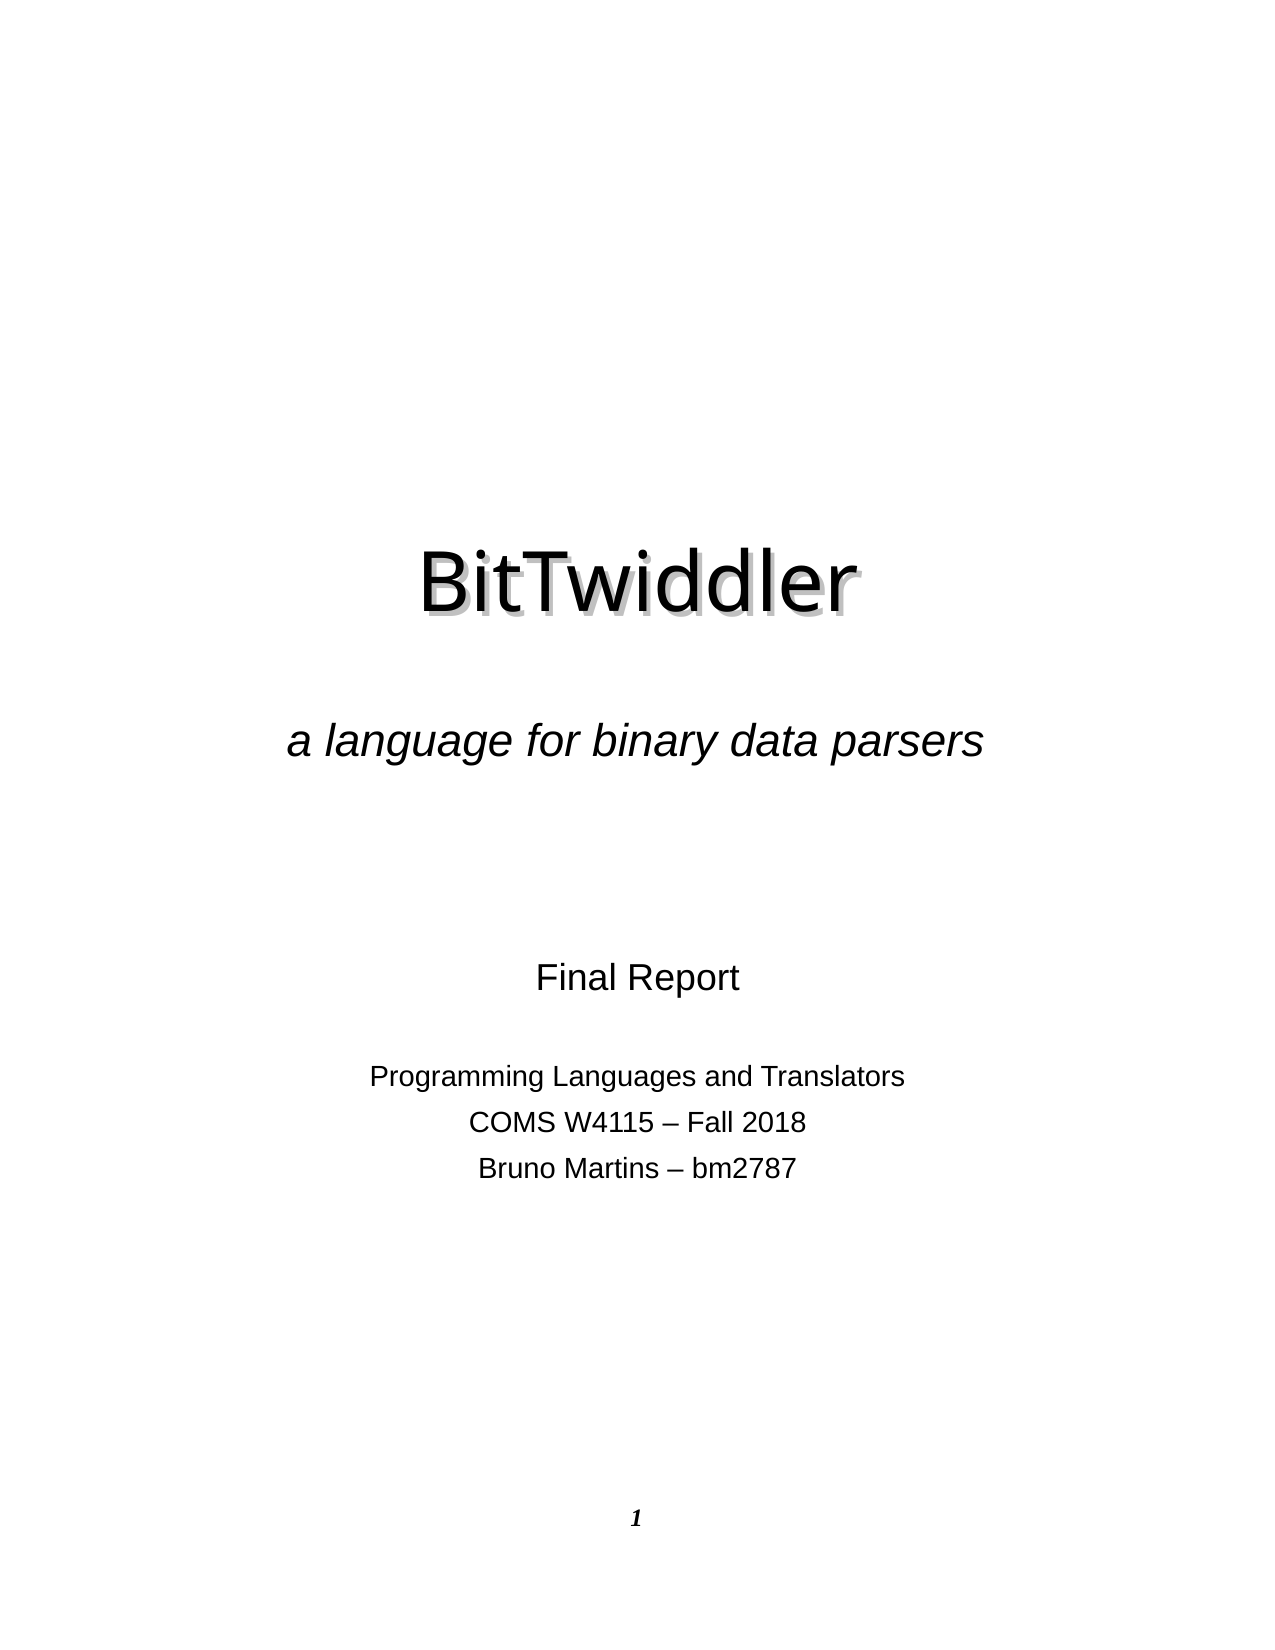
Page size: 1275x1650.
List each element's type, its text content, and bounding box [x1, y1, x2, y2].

subtitle Final Report [118, 955, 1157, 998]
subtitle BitTwiddler [118, 522, 1157, 636]
subtitle COMS W4115 – Fall 2018 [118, 1105, 1157, 1139]
subtitle Bruno Martins – bm2787 [118, 1151, 1157, 1185]
subtitle Programming Languages and Translators [118, 1059, 1157, 1093]
subtitle a language for binary data parsers [118, 713, 1157, 766]
